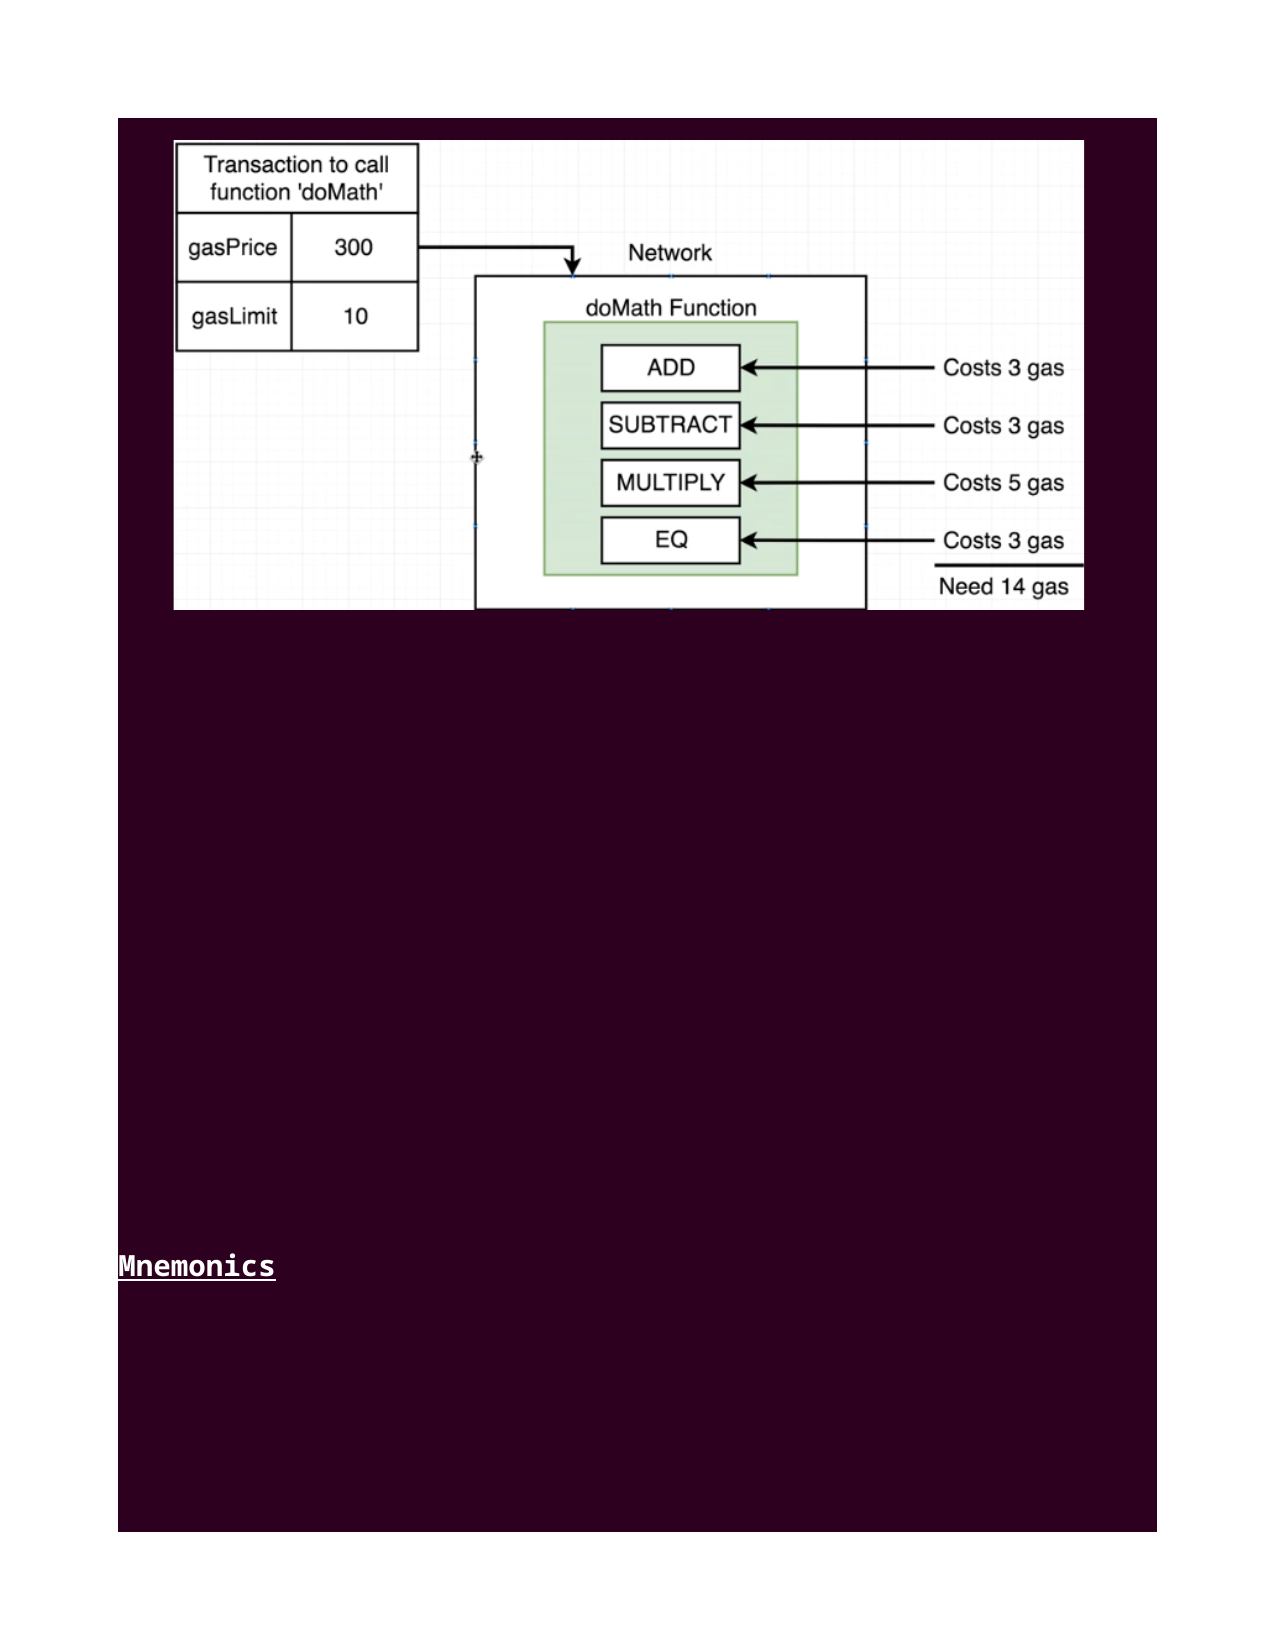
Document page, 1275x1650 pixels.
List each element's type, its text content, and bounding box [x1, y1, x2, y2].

picture [173, 140, 1085, 610]
text Mnemonics [118, 1245, 1157, 1285]
